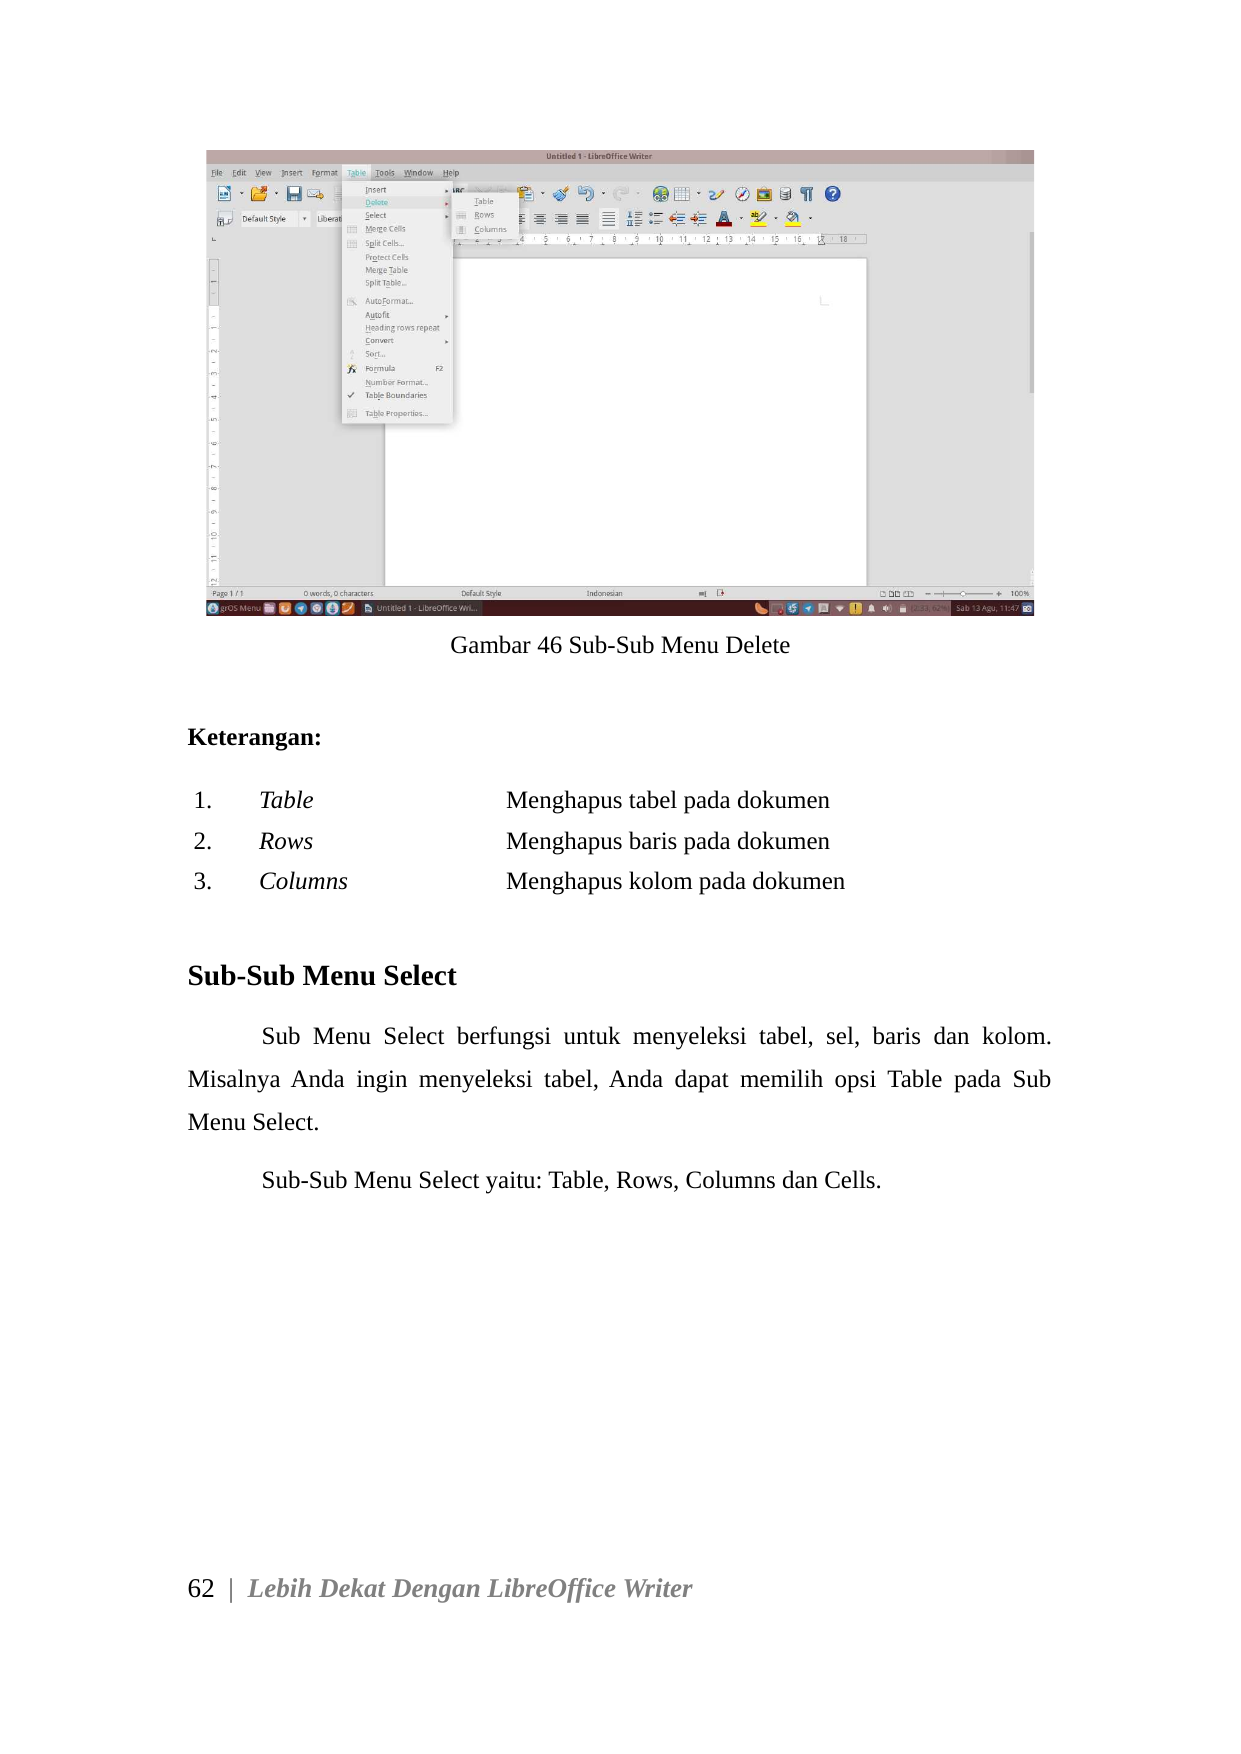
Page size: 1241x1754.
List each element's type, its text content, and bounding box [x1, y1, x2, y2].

text Sub-Sub Menu Select yaitu: Table, Rows, Columns dan Cells. [187, 1165, 1053, 1194]
table_cell Menghapus kolom pada dokumen [500, 860, 1103, 900]
table_header 1. [188, 780, 253, 820]
table_header Table [253, 780, 500, 820]
table_cell Rows [253, 820, 500, 860]
text Keterangan: [187, 722, 1053, 751]
table_cell Menghapus baris pada dokumen [500, 820, 1103, 860]
table_cell Columns [253, 860, 500, 900]
table_cell 2. [188, 820, 253, 860]
table_header Menghapus tabel pada dokumen [500, 780, 1103, 820]
text Gambar 46 Sub-Sub Menu Delete [187, 627, 1053, 659]
subtitle Sub-Sub Menu Select [187, 958, 1053, 992]
text Sub Menu Select berfungsi untuk menyeleksi tabel, sel, baris dan kolom. Misalnya Anda ingin menyeleksi tabel, Anda dapat memilih opsi Table pada Sub Menu Select. [187, 1021, 1053, 1136]
table_cell 3. [188, 860, 253, 900]
picture [206, 150, 1035, 616]
